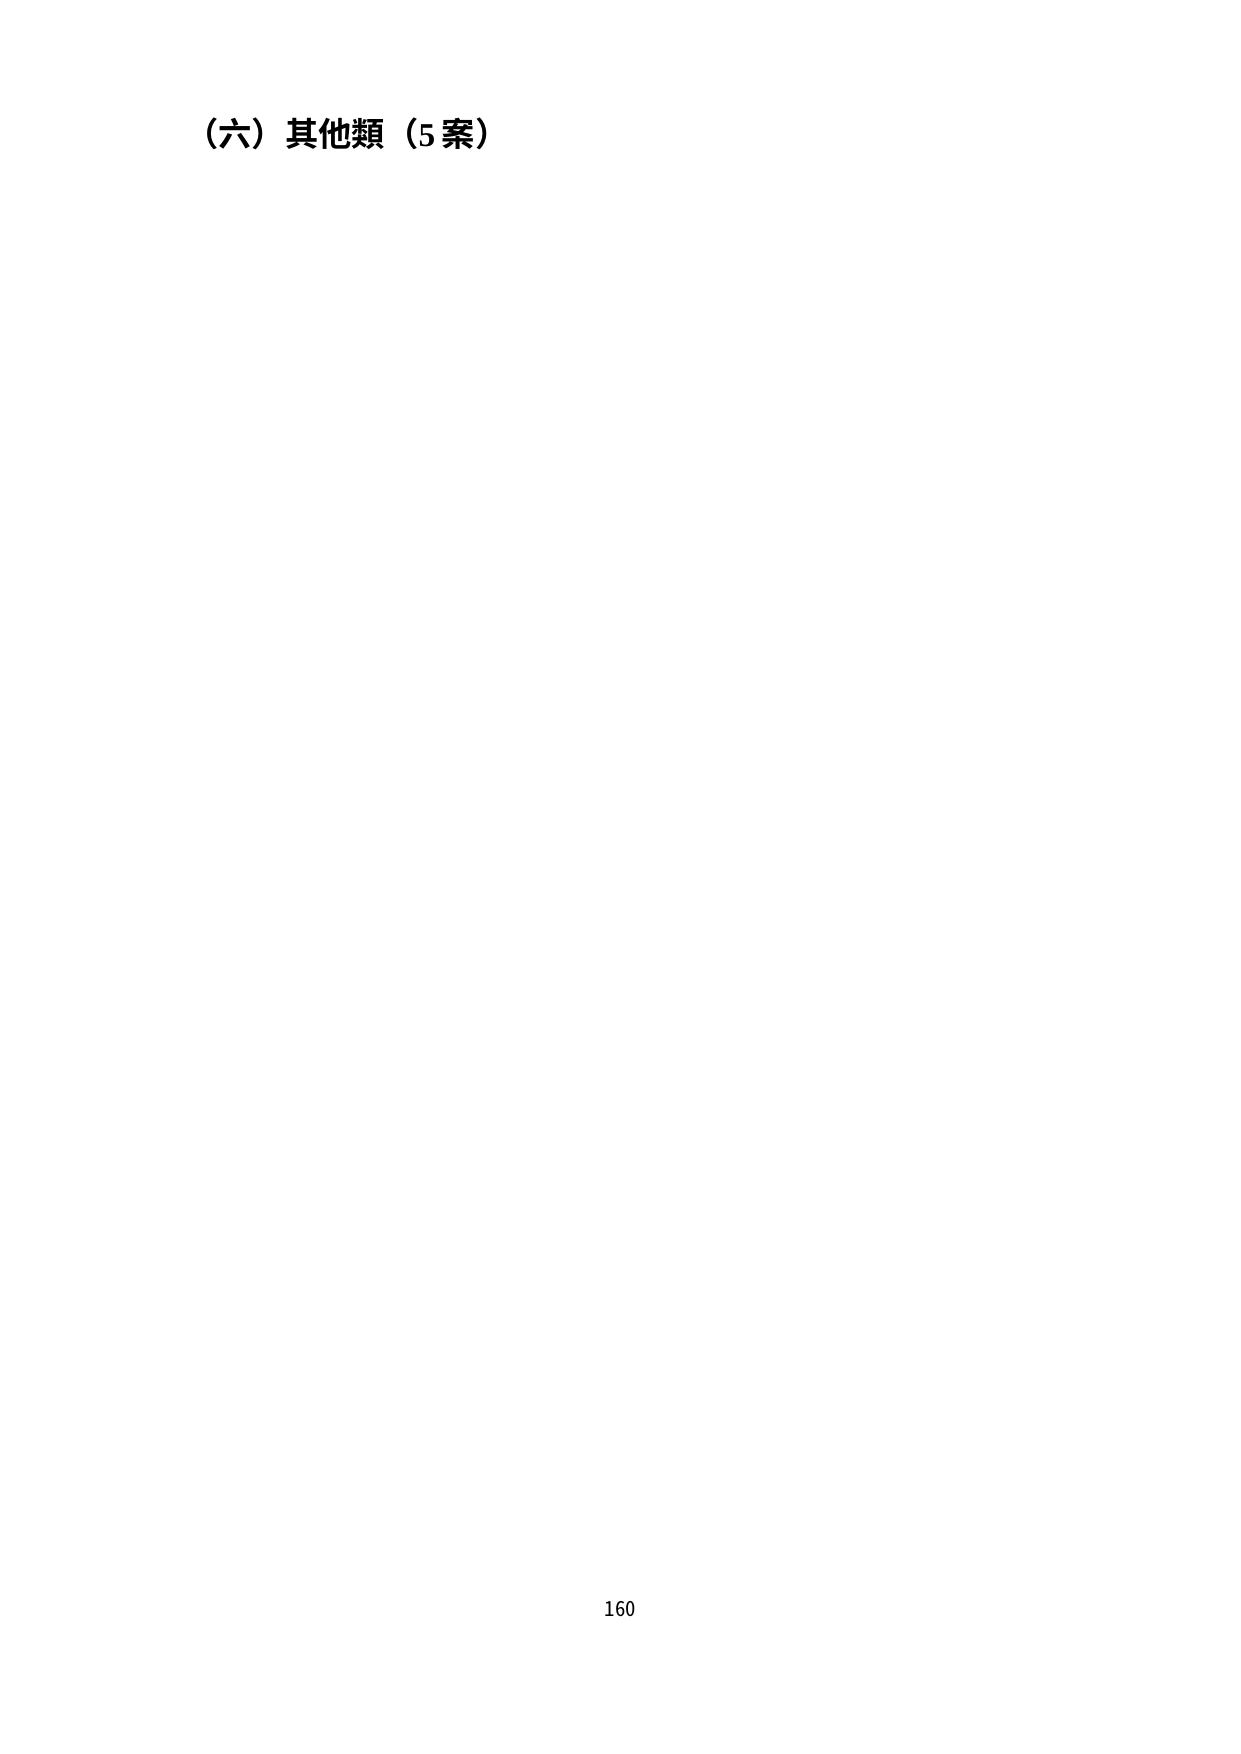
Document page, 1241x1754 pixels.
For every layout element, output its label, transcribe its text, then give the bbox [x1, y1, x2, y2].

subtitle （六）其他類（5案） [118, 90, 1122, 153]
